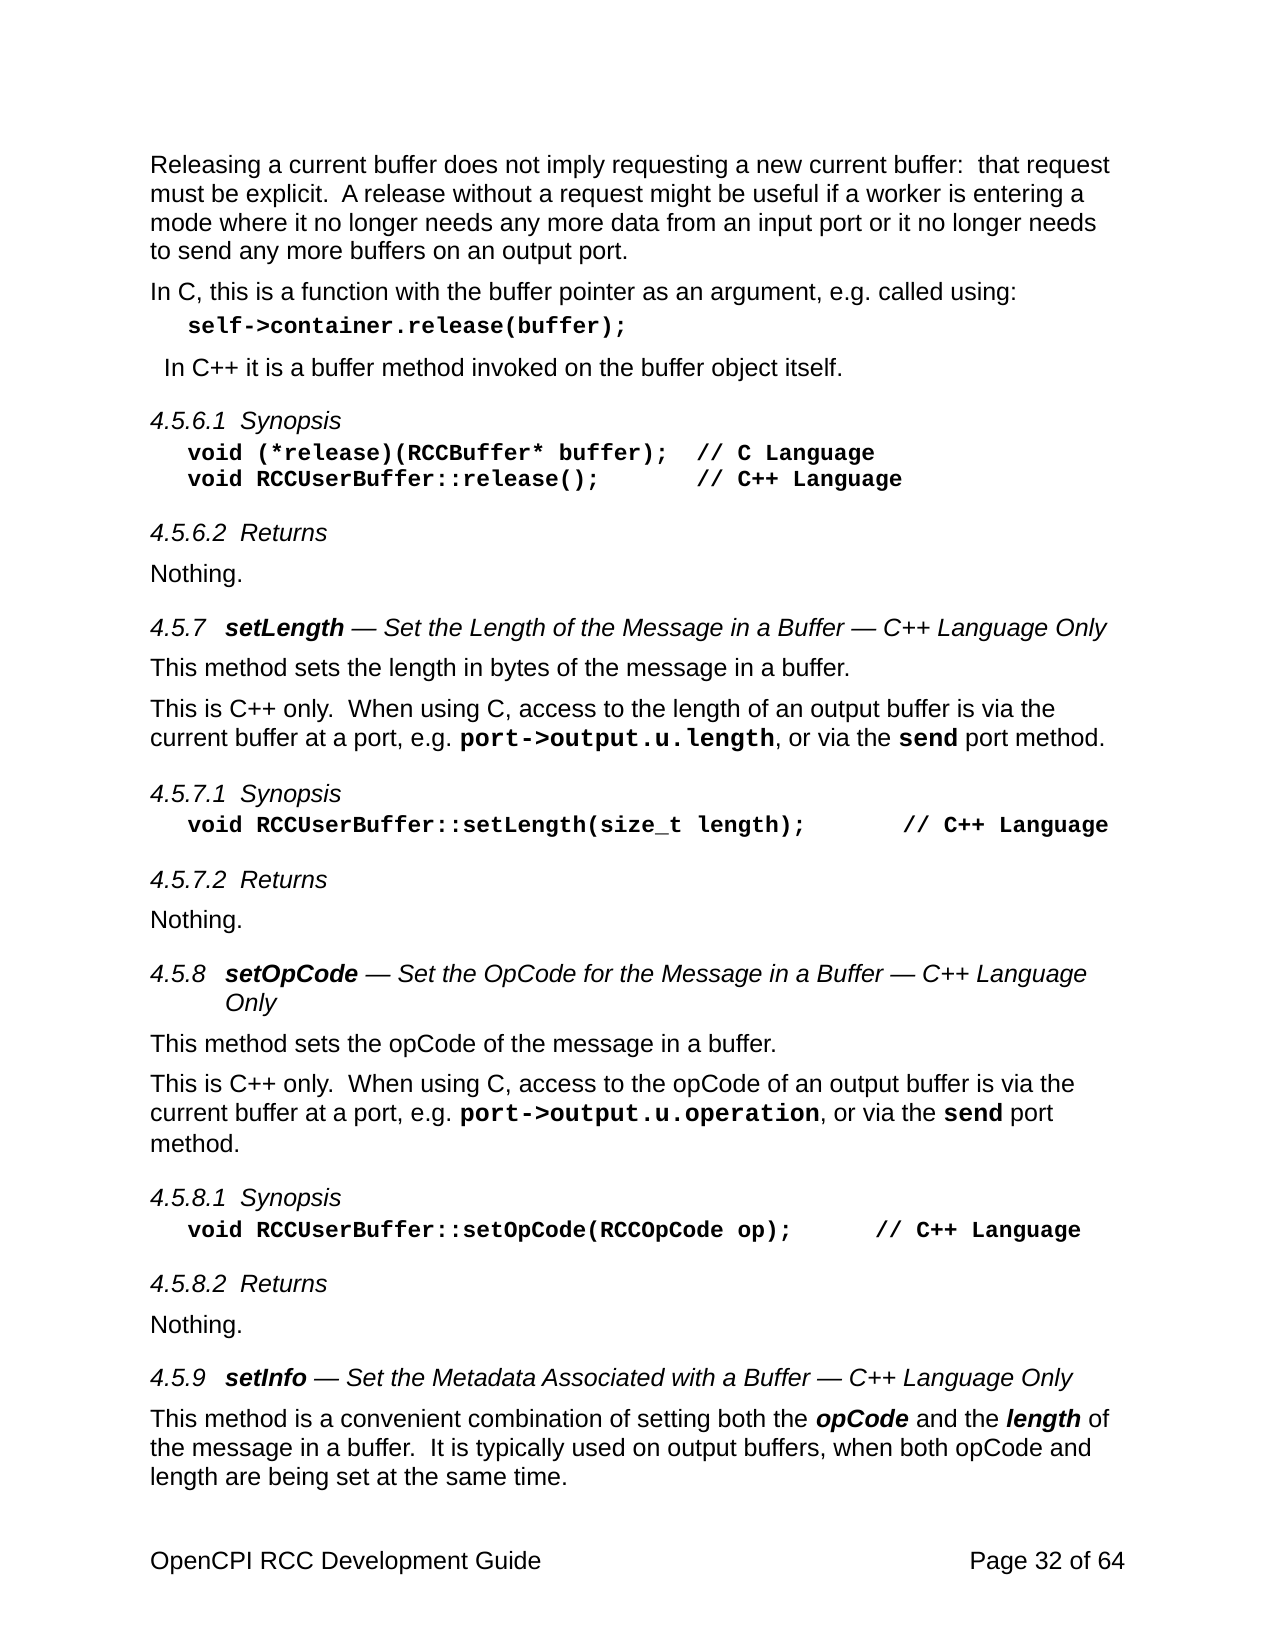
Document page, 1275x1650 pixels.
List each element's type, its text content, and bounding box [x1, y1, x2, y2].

subtitle Returns [150, 1269, 1125, 1298]
text Nothing. [150, 559, 1125, 588]
text This method sets the length in bytes of the message in a buffer. [150, 653, 1125, 682]
text This method sets the opCode of the message in a buffer. [150, 1029, 1125, 1057]
text In C++ it is a buffer method invoked on the buffer object itself. [150, 353, 1125, 381]
text Nothing. [150, 906, 1125, 934]
text This method is a convenient combination of setting both the opCode and the length of the message in a buffer. It is typically used on output buffers, when both opCode and length are being set at the same time. [150, 1404, 1125, 1490]
subtitle Returns [150, 518, 1125, 547]
text self->container.release(buffer); [187, 315, 1125, 341]
subtitle Synopsis [150, 406, 1125, 435]
text void RCCUserBuffer::setOpCode(RCCOpCode op); // C++ Language [187, 1218, 1125, 1244]
subtitle Synopsis [150, 1183, 1125, 1212]
text This is C++ only. When using C, access to the opCode of an output buffer is via the current buffer at a port, e.g. port->output.u.operation, or via the send port method. [150, 1069, 1125, 1158]
text In C, this is a function with the buffer pointer as an argument, e.g. called using: [150, 277, 1125, 306]
text Releasing a current buffer does not imply requesting a new current buffer: that request must be explicit. A release without a request might be useful if a worker is entering a mode where it no longer needs any more data from an input port or it no longer needs to send any more buffers on an output port. [150, 150, 1125, 265]
text void (*release)(RCCBuffer* buffer); // C Language void RCCUserBuffer::release(); // C++ Language [187, 441, 1125, 493]
subtitle Returns [150, 865, 1125, 893]
subtitle setLength — Set the Length of the Message in a Buffer — C++ Language Only [150, 613, 1125, 641]
subtitle setOpCode — Set the OpCode for the Message in a Buffer — C++ Language Only [150, 959, 1125, 1017]
text This is C++ only. When using C, access to the length of an output buffer is via the current buffer at a port, e.g. port->output.u.length, or via the send port method. [150, 694, 1125, 754]
subtitle setInfo — Set the Metadata Associated with a Buffer — C++ Language Only [150, 1363, 1125, 1392]
text Nothing. [150, 1309, 1125, 1338]
text void RCCUserBuffer::setLength(size_t length); // C++ Language [187, 814, 1125, 840]
subtitle Synopsis [150, 779, 1125, 808]
